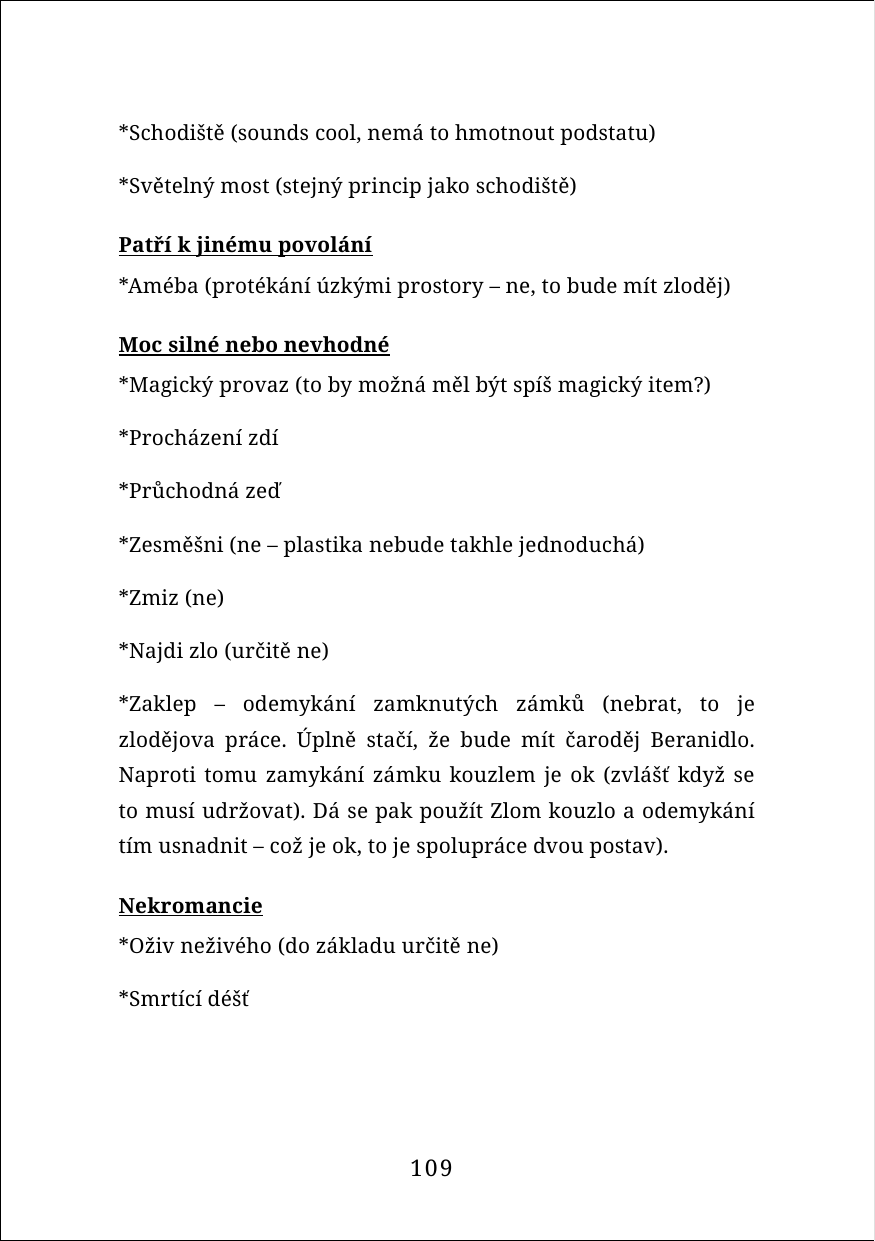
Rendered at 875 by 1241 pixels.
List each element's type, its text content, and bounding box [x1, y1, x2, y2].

text *Améba (protékání úzkými prostory – ne, to bude mít zloděj) [118, 271, 756, 299]
text *Magický provaz (to by možná měl být spíš magický item?) [118, 370, 756, 399]
text *Zesměšni (ne – plastika nebude takhle jednoduchá) [118, 530, 756, 558]
text *Smrtící déšť [118, 984, 756, 1013]
text *Zaklep – odemykání zamknutých zámků (nebrat, to je zlodějova práce. Úplně stačí, že bude mít čaroděj Beranidlo. Naproti tomu zamykání zámku kouzlem je ok (zvlášť když se to musí udržovat). Dá se pak použít Zlom kouzlo a odemykání tím usnadnit – což je ok, to je spolupráce dvou postav). [118, 689, 756, 860]
subtitle Moc silné nebo nevhodné [118, 330, 756, 358]
subtitle Nekromancie [118, 891, 756, 919]
text *Oživ neživého (do základu určitě ne) [118, 931, 756, 959]
text *Procházení zdí [118, 423, 756, 452]
text *Zmiz (ne) [118, 583, 756, 612]
text *Najdi zlo (určitě ne) [118, 636, 756, 665]
subtitle Patří k jinému povolání [118, 231, 756, 259]
text *Průchodná zeď [118, 477, 756, 505]
text *Světelný most (stejný princip jako schodiště) [118, 171, 756, 200]
text *Schodiště (sounds cool, nemá to hmotnout podstatu) [118, 118, 756, 147]
